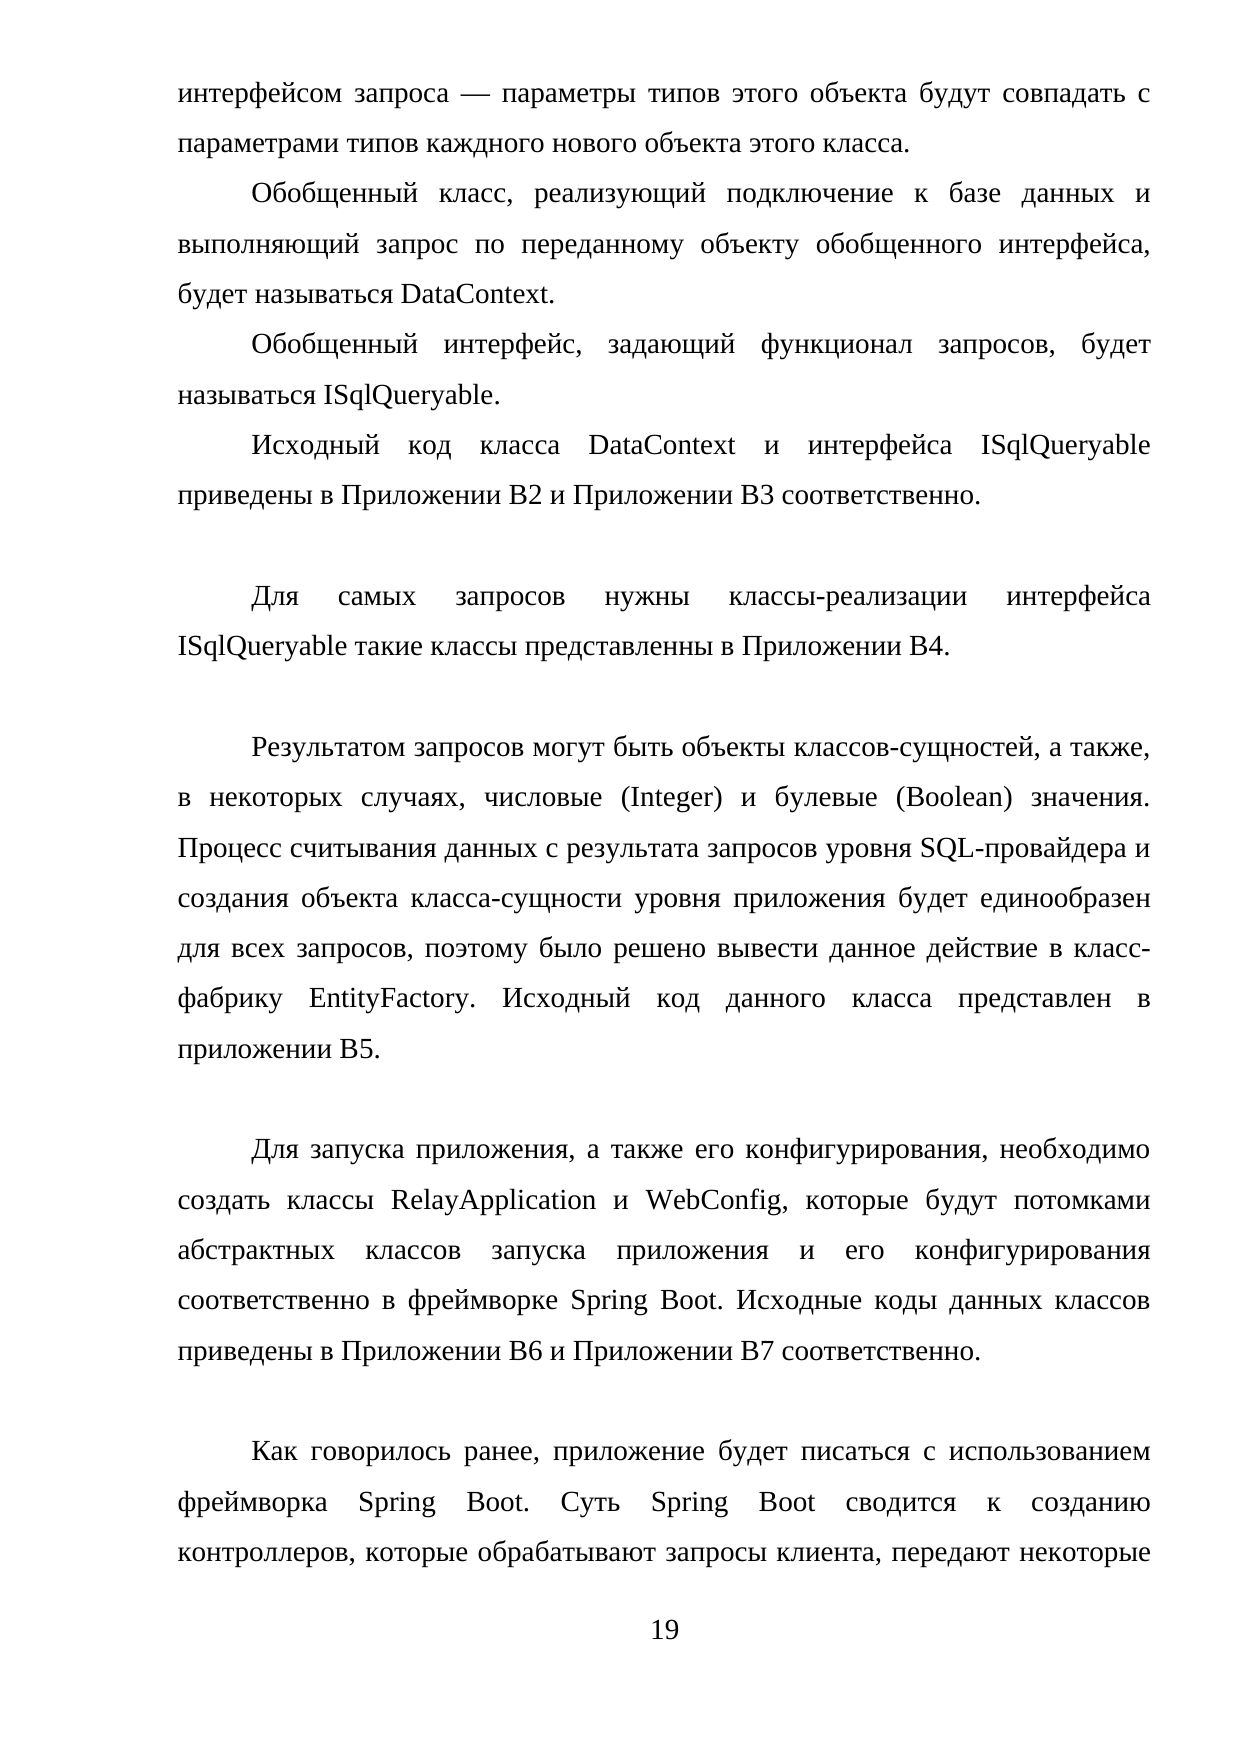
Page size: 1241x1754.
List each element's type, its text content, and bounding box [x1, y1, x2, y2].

text интерфейсом запроса — параметры типов этого объекта будут совпадать с параметрами типов каждного нового объекта этого класса. [177, 75, 1152, 159]
text Обобщенный интерфейс, задающий функционал запросов, будет называться ISqlQueryable. [177, 327, 1152, 410]
text Как говорилось ранее, приложение будет писаться с использованием фреймворка Spring Boot. Суть Spring Boot сводится к созданию контроллеров, которые обрабатывают запросы клиента, передают некоторые [177, 1433, 1152, 1568]
text Исходный код класса DataContext и интерфейса ISqlQueryable приведены в Приложении B2 и Приложении B3 соответственно. [177, 427, 1152, 511]
text Результатом запросов могут быть объекты классов-сущностей, а также, в некоторых случаях, числовые (Integer) и булевые (Boolean) значения. Процесс считывания данных с результата запросов уровня SQL-провайдера и создания объекта класса-сущности уровня приложения будет единообразен для всех запросов, поэтому было решено вывести данное действие в класс-фабрику EntityFactory. Исходный код данного класса представлен в приложении B5. [177, 729, 1152, 1064]
text Для запуска приложения, а также его конфигурирования, необходимо создать классы RelayApplication и WebConfig, которые будут потомками абстрактных классов запуска приложения и его конфигурирования соответственно в фреймворке Spring Boot. Исходные коды данных классов приведены в Приложении B6 и Приложении B7 соответственно. [177, 1132, 1152, 1366]
text Для самых запросов нужны классы-реализации интерфейса ISqlQueryable такие классы представленны в Приложении B4. [177, 578, 1152, 662]
text Обобщенный класс, реализующий подключение к базе данных и выполняющий запрос по переданному объекту обобщенного интерфейса, будет называться DataContext. [177, 176, 1152, 310]
